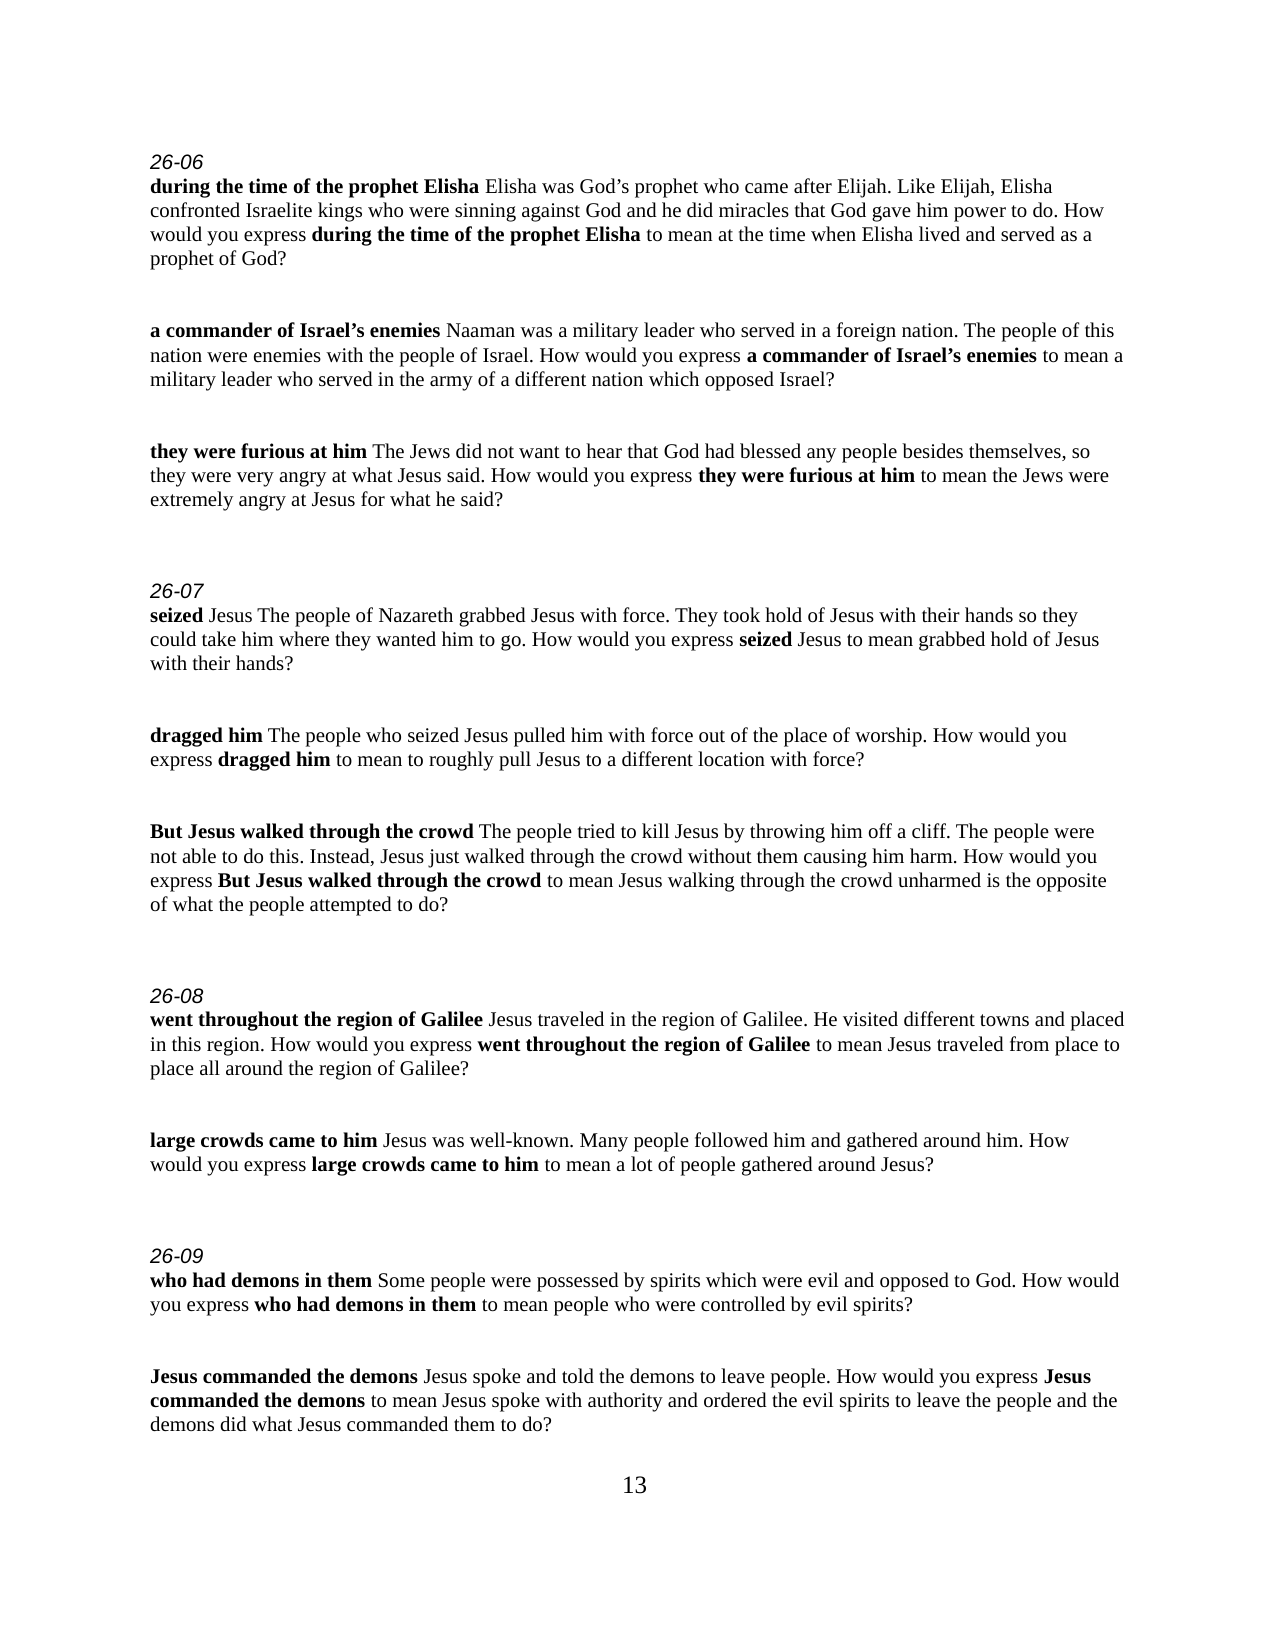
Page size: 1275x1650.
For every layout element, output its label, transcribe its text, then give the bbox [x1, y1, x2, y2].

text a commander of Israel’s enemies Naaman was a military leader who served in a foreign nation. The people of this nation were enemies with the people of Israel. How would you express a commander of Israel’s enemies to mean a military leader who served in the army of a different nation which opposed Israel? [150, 318, 1125, 391]
subtitle 26-06 [150, 150, 1125, 174]
text seized Jesus The people of Nazareth grabbed Jesus with force. They took hold of Jesus with their hands so they could take him where they wanted him to go. How would you express seized Jesus to mean grabbed hold of Jesus with their hands? [150, 603, 1125, 675]
subtitle 26-07 [150, 579, 1125, 603]
subtitle 26-09 [150, 1244, 1125, 1268]
text went throughout the region of Galilee Jesus traveled in the region of Galilee. He visited different towns and placed in this region. How would you express went throughout the region of Galilee to mean Jesus traveled from place to place all around the region of Galilee? [150, 1007, 1125, 1079]
text who had demons in them Some people were possessed by spirits which were evil and opposed to God. How would you express who had demons in them to mean people who were controlled by evil spirits? [150, 1268, 1125, 1316]
text during the time of the prophet Elisha Elisha was God’s prophet who came after Elijah. Like Elijah, Elisha confronted Israelite kings who were sinning against God and he did miracles that God gave him power to do. How would you express during the time of the prophet Elisha to mean at the time when Elisha lived and served as a prophet of God? [150, 174, 1125, 270]
text But Jesus walked through the crowd The people tried to kill Jesus by throwing him off a cliff. The people were not able to do this. Instead, Jesus just walked through the crowd without them causing him harm. How would you express But Jesus walked through the crowd to mean Jesus walking through the crowd unharmed is the opposite of what the people attempted to do? [150, 819, 1125, 916]
text large crowds came to him Jesus was well-known. Many people followed him and gathered around him. How would you express large crowds came to him to mean a lot of people gathered around Jesus? [150, 1128, 1125, 1176]
text dragged him The people who seized Jesus pulled him with force out of the place of worship. How would you express dragged him to mean to roughly pull Jesus to a different location with force? [150, 723, 1125, 771]
subtitle 26-08 [150, 983, 1125, 1007]
text Jesus commanded the demons Jesus spoke and told the demons to leave people. How would you express Jesus commanded the demons to mean Jesus spoke with authority and ordered the evil spirits to leave the people and the demons did what Jesus commanded them to do? [150, 1364, 1125, 1436]
text they were furious at him The Jews did not want to hear that God had blessed any people besides themselves, so they were very angry at what Jesus said. How would you express they were furious at him to mean the Jews were extremely angry at Jesus for what he said? [150, 439, 1125, 511]
